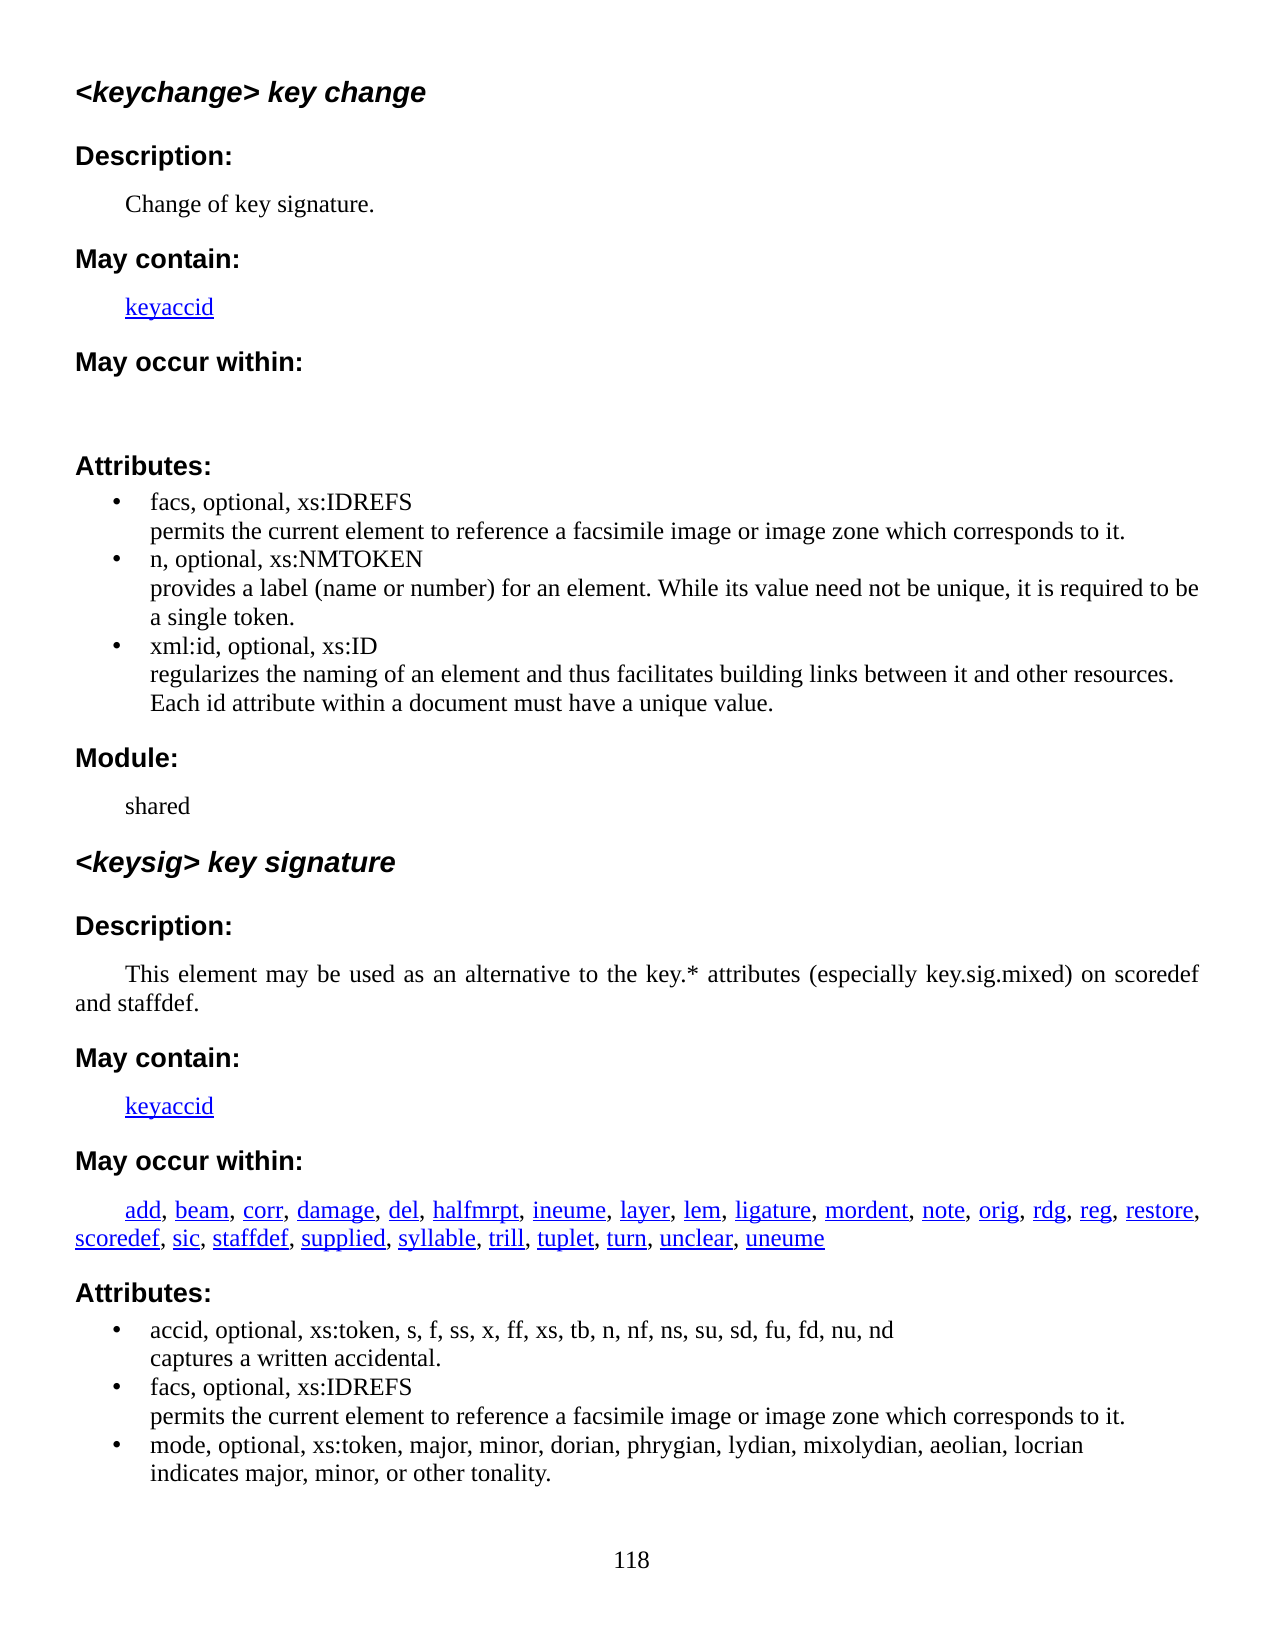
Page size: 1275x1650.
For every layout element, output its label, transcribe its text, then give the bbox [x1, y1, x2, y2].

text shared [75, 791, 1200, 820]
list facs, optional, xs:IDREFS permits the current element to reference a facsimile image or image zone which corresponds to it. [112, 487, 1200, 544]
subtitle May occur within: [75, 346, 1200, 377]
list facs, optional, xs:IDREFS permits the current element to reference a facsimile image or image zone which corresponds to it. [112, 1372, 1200, 1430]
list xml:id, optional, xs:ID regularizes the naming of an element and thus facilitates building links between it and other resources. Each id attribute within a document must have a unique value. [112, 631, 1200, 717]
text keyaccid [75, 1091, 1200, 1120]
list n, optional, xs:NMTOKEN provides a label (name or number) for an element. While its value need not be unique, it is required to be a single token. [112, 544, 1200, 631]
text add, beam, corr, damage, del, halfmrpt, ineume, layer, lem, ligature, mordent, note, orig, rdg, reg, restore, scoredef, sic, staffdef, supplied, syllable, trill, tuplet, turn, unclear, uneume [75, 1195, 1200, 1252]
list mode, optional, xs:token, major, minor, dorian, phrygian, lydian, mixolydian, aeolian, locrian indicates major, minor, or other tonality. [112, 1430, 1200, 1487]
subtitle Attributes: [75, 449, 1200, 481]
text keyaccid [75, 292, 1200, 321]
text This element may be used as an alternative to the key.* attributes (especially key.sig.mixed) on scoredef and staffdef. [75, 959, 1200, 1017]
text Change of key signature. [75, 189, 1200, 218]
subtitle Module: [75, 742, 1200, 773]
subtitle May contain: [75, 243, 1200, 274]
subtitle <keysig> key signature [75, 845, 1200, 879]
list accid, optional, xs:token, s, f, ss, x, ff, xs, tb, n, nf, ns, su, sd, fu, fd, nu, nd captures a written accidental. [112, 1315, 1200, 1372]
subtitle <keychange> key change [75, 75, 1200, 108]
subtitle Attributes: [75, 1277, 1200, 1308]
subtitle May occur within: [75, 1145, 1200, 1176]
subtitle Description: [75, 140, 1200, 171]
subtitle May contain: [75, 1042, 1200, 1073]
subtitle Description: [75, 910, 1200, 941]
